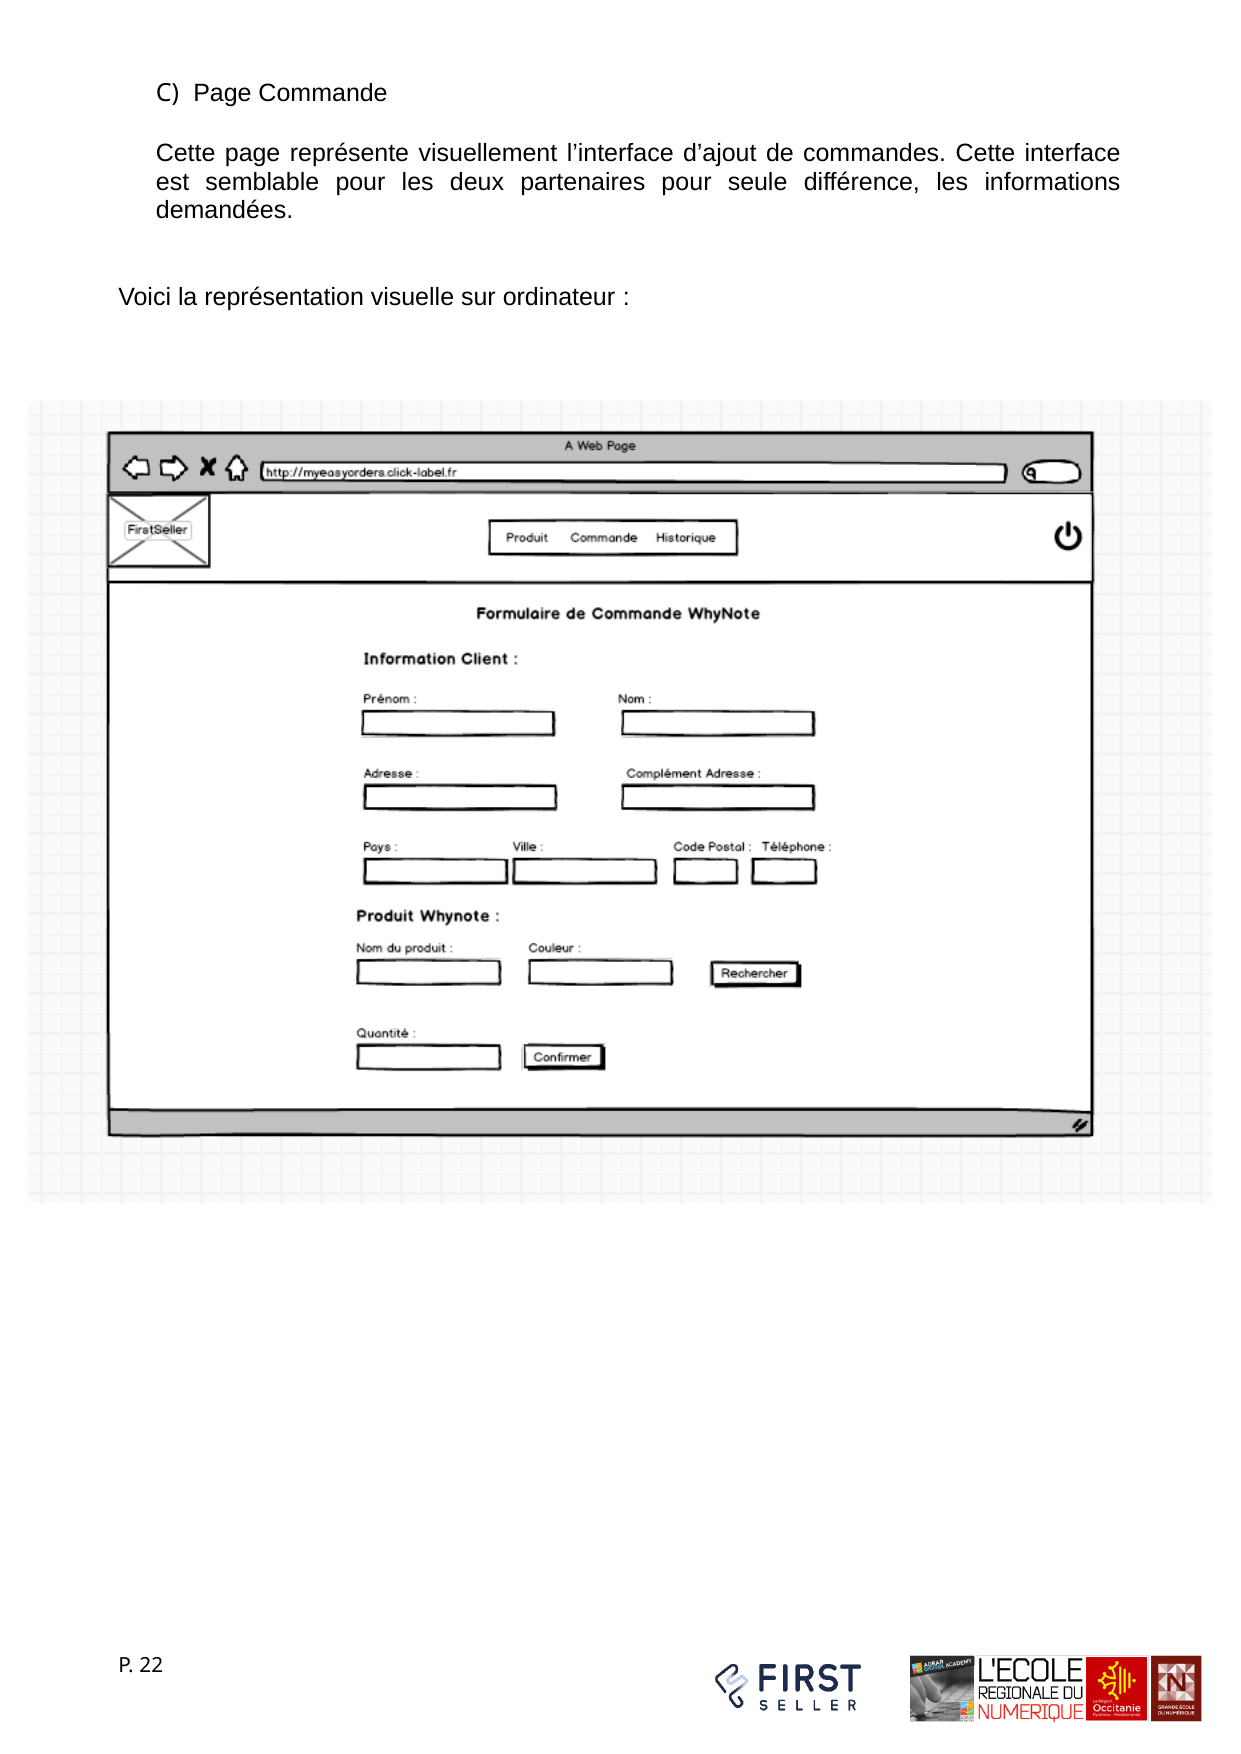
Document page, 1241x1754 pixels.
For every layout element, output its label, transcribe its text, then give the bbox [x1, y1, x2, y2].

text Voici la représentation visuelle sur ordinateur : [118, 282, 1122, 310]
text Cette page représente visuellement l’interface d’ajout de commandes. Cette interface est semblable pour les deux partenaires pour seule différence, les informations demandées. [156, 138, 1122, 224]
list Page Commande [156, 75, 1122, 109]
